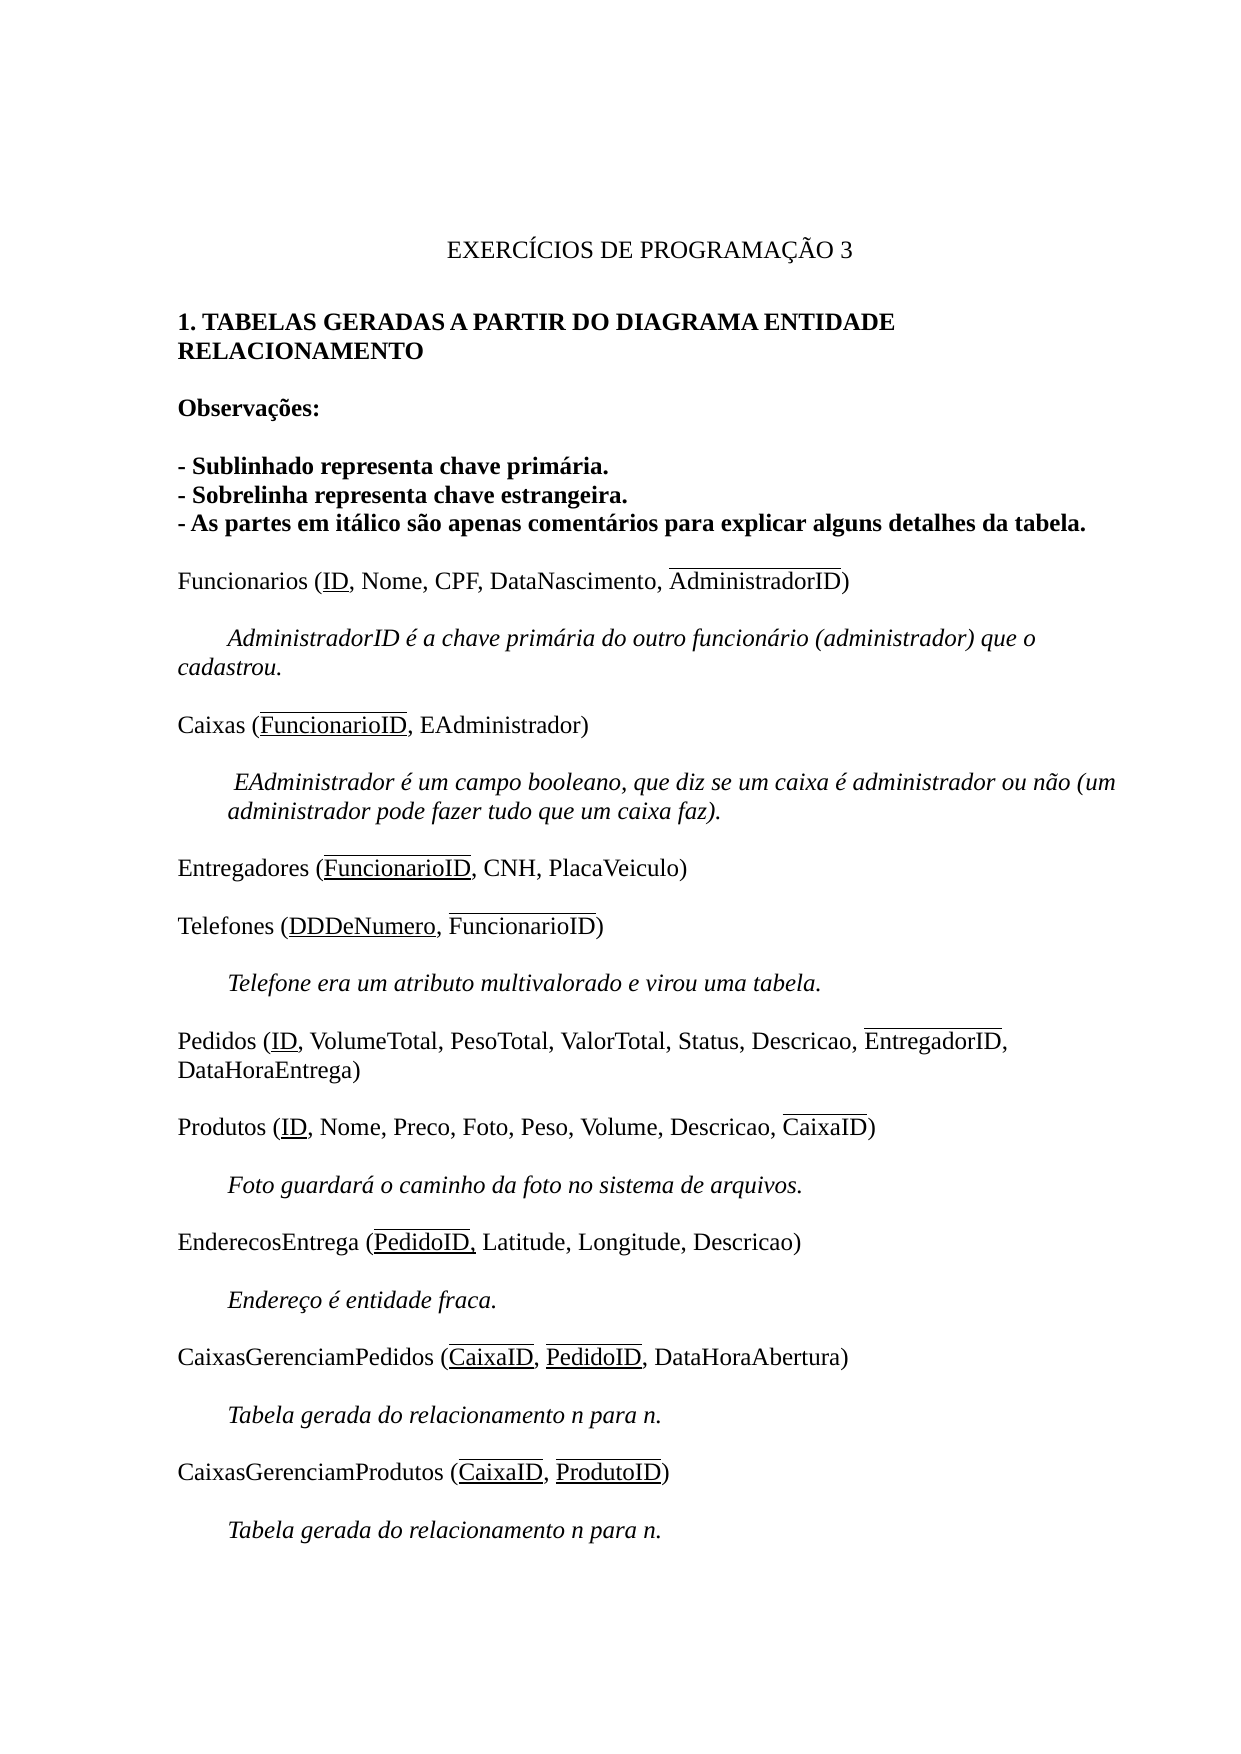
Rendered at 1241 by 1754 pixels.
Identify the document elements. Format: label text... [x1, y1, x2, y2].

text Endereço é entidade fraca. [177, 1285, 1122, 1313]
text Tabela gerada do relacionamento n para n. [177, 1515, 1122, 1543]
text Foto guardará o caminho da foto no sistema de arquivos. [177, 1170, 1122, 1198]
text Telefones (DDDeNumero, FuncionarioID) [177, 911, 1122, 940]
text - As partes em itálico são apenas comentários para explicar alguns detalhes da tabela. [177, 508, 1122, 537]
text EnderecosEntrega (PedidoID, Latitude, Longitude, Descricao) [177, 1227, 1122, 1256]
text Observações: [177, 393, 1122, 422]
text Telefone era um atributo multivalorado e virou uma tabela. [177, 968, 1122, 997]
text CaixasGerenciamPedidos (CaixaID, PedidoID, DataHoraAbertura) [177, 1342, 1122, 1371]
text Tabela gerada do relacionamento n para n. [177, 1400, 1122, 1428]
text - Sublinhado representa chave primária. [177, 451, 1122, 480]
text Caixas (FuncionarioID, EAdministrador) [177, 710, 1122, 738]
text Entregadores (FuncionarioID, CNH, PlacaVeiculo) [177, 853, 1122, 882]
text AdministradorID é a chave primária do outro funcionário (administrador) que o cadastrou. [177, 623, 1122, 681]
text EAdministrador é um campo booleano, que diz se um caixa é administrador ou não (um administrador pode fazer tudo que um caixa faz). [177, 767, 1122, 825]
text EXERCÍCIOS DE PROGRAMAÇÃO 3 [177, 235, 1122, 264]
text Produtos (ID, Nome, Preco, Foto, Peso, Volume, Descricao, CaixaID) [177, 1112, 1122, 1141]
text Pedidos (ID, VolumeTotal, PesoTotal, ValorTotal, Status, Descricao, EntregadorID, DataHoraEntrega) [177, 1026, 1122, 1083]
text - Sobrelinha representa chave estrangeira. [177, 480, 1122, 508]
text 1. TABELAS GERADAS A PARTIR DO DIAGRAMA ENTIDADE RELACIONAMENTO [177, 307, 1122, 365]
text CaixasGerenciamProdutos (CaixaID, ProdutoID) [177, 1457, 1122, 1486]
text Funcionarios (ID, Nome, CPF, DataNascimento, AdministradorID) [177, 566, 1122, 595]
